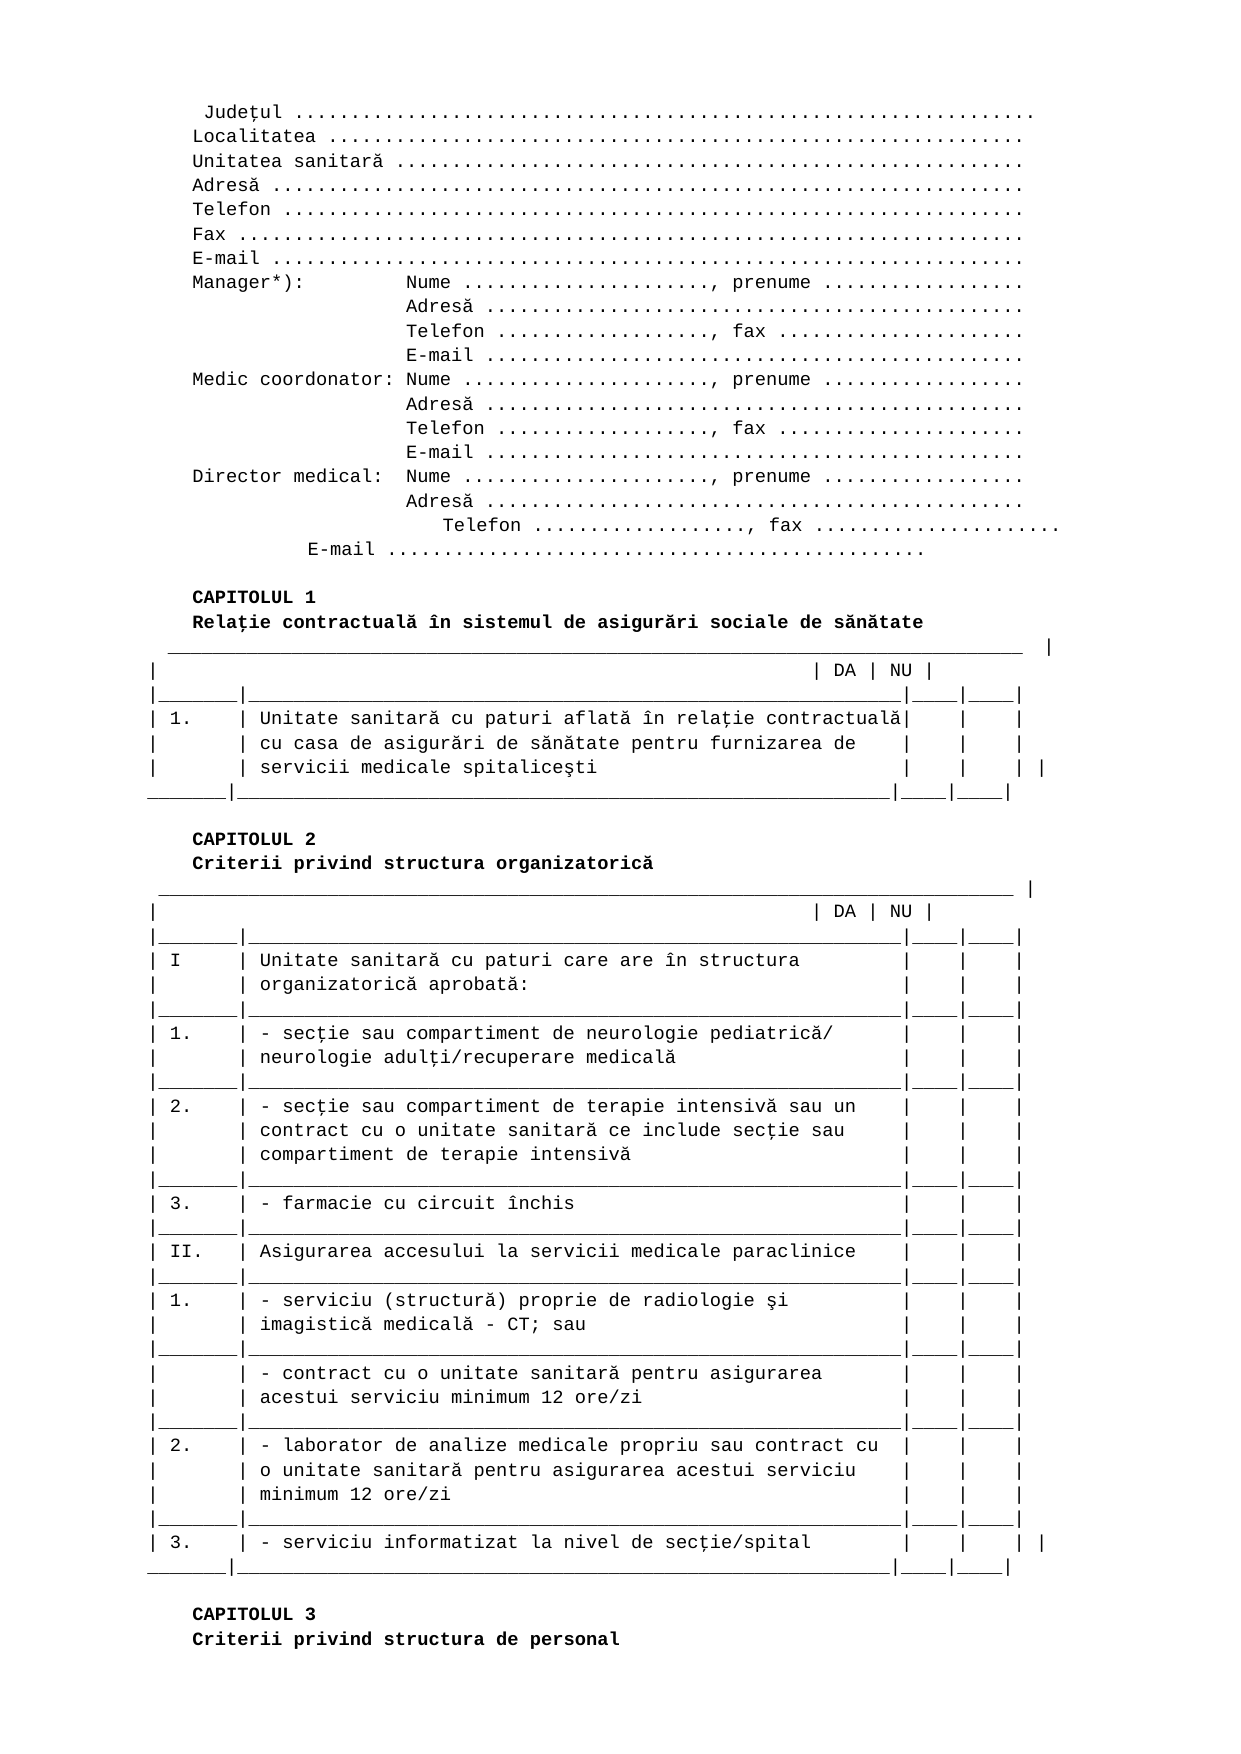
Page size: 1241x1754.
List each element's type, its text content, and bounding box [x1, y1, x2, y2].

text | 3. | - farmacie cu circuit închis | | | [147, 1193, 1054, 1215]
text | | servicii medicale spitaliceşti | | | |_______|__________________________________________________________|____|____| [147, 758, 1083, 803]
text | | contract cu o unitate sanitară ce include secţie sau | | | [147, 1121, 1054, 1142]
text | 2. | - secţie sau compartiment de terapie intensivă sau un | | | [147, 1096, 1054, 1118]
text | 1. | - secţie sau compartiment de neurologie pediatrică/ | | | [147, 1024, 1054, 1045]
text | 1. | Unitate sanitară cu paturi aflată în relaţie contractuală| | | [147, 709, 1054, 730]
text CAPITOLUL 2 [147, 829, 1180, 851]
text Medic coordonator: Nume ......................, prenume .................. [147, 370, 1054, 391]
text |_______|__________________________________________________________|____|____| [147, 685, 1083, 706]
text | | neurologie adulţi/recuperare medicală | | | [147, 1048, 1054, 1069]
text Adresă ................................................ [147, 297, 1054, 318]
text Unitatea sanitară ........................................................ [147, 152, 1054, 173]
text |_______|__________________________________________________________|____|____| [147, 999, 1083, 1021]
text ____________________________________________________________________________ | | | DA | NU | [147, 878, 1064, 923]
text | II. | Asigurarea accesului la servicii medicale paraclinice | | | [147, 1242, 1054, 1263]
text Localitatea .............................................................. [147, 127, 1054, 148]
text Telefon ..................., fax ...................... E-mail ................................................ [147, 516, 1098, 561]
text |_______|__________________________________________________________|____|____| [147, 1169, 1083, 1191]
text Judeţul .................................................................. [147, 103, 1054, 124]
text Relaţie contractuală în sistemul de asigurări sociale de sănătate [147, 612, 1180, 634]
text | | acestui serviciu minimum 12 ore/zi | | | [147, 1388, 1054, 1409]
text E-mail ................................................ [147, 346, 1054, 367]
text | | imagistică medicală - CT; sau | | | [147, 1315, 1054, 1336]
text |_______|__________________________________________________________|____|____| [147, 927, 1083, 948]
text |_______|__________________________________________________________|____|____| [147, 1218, 1083, 1239]
text CAPITOLUL 3 [147, 1605, 1180, 1626]
text | | cu casa de asigurări de sănătate pentru furnizarea de | | | [147, 733, 1054, 755]
text E-mail ................................................................... [147, 249, 1054, 270]
text | 1. | - serviciu (structură) proprie de radiologie şi | | | [147, 1291, 1054, 1312]
text Criterii privind structura de personal [147, 1630, 1180, 1651]
text | | minimum 12 ore/zi | | | [147, 1485, 1054, 1506]
text Adresă ................................................................... [147, 176, 1054, 197]
text | | organizatorică aprobată: | | | [147, 975, 1054, 996]
text ____________________________________________________________________________ | | | DA | NU | [147, 637, 1054, 682]
text | | - contract cu o unitate sanitară pentru asigurarea | | | [147, 1363, 1054, 1385]
text | | compartiment de terapie intensivă | | | [147, 1145, 1054, 1166]
text |_______|__________________________________________________________|____|____| [147, 1072, 1083, 1093]
text Manager*): Nume ......................, prenume .................. [147, 273, 1054, 294]
text Adresă ................................................ [147, 394, 1054, 416]
text Telefon ..................., fax ...................... [147, 321, 1054, 343]
text E-mail ................................................ [147, 443, 1054, 464]
text | I | Unitate sanitară cu paturi care are în structura | | | [147, 951, 1054, 972]
text | 2. | - laborator de analize medicale propriu sau contract cu | | | [147, 1436, 1054, 1457]
text CAPITOLUL 1 [147, 588, 1180, 609]
text |_______|__________________________________________________________|____|____| [147, 1509, 1083, 1530]
text Adresă ................................................ [147, 491, 1054, 513]
text Telefon .................................................................. [147, 200, 1054, 221]
text |_______|__________________________________________________________|____|____| [147, 1339, 1083, 1360]
text Telefon ..................., fax ...................... [147, 418, 1054, 440]
text Fax ...................................................................... [147, 224, 1054, 246]
text |_______|__________________________________________________________|____|____| [147, 1266, 1083, 1288]
text Director medical: Nume ......................, prenume .................. [147, 467, 1054, 488]
text Criterii privind structura organizatorică [147, 854, 1180, 875]
text | 3. | - serviciu informatizat la nivel de secţie/spital | | | |_______|__________________________________________________________|____|____| [147, 1533, 1083, 1578]
text | | o unitate sanitară pentru asigurarea acestui serviciu | | | [147, 1461, 1054, 1482]
text |_______|__________________________________________________________|____|____| [147, 1412, 1083, 1433]
